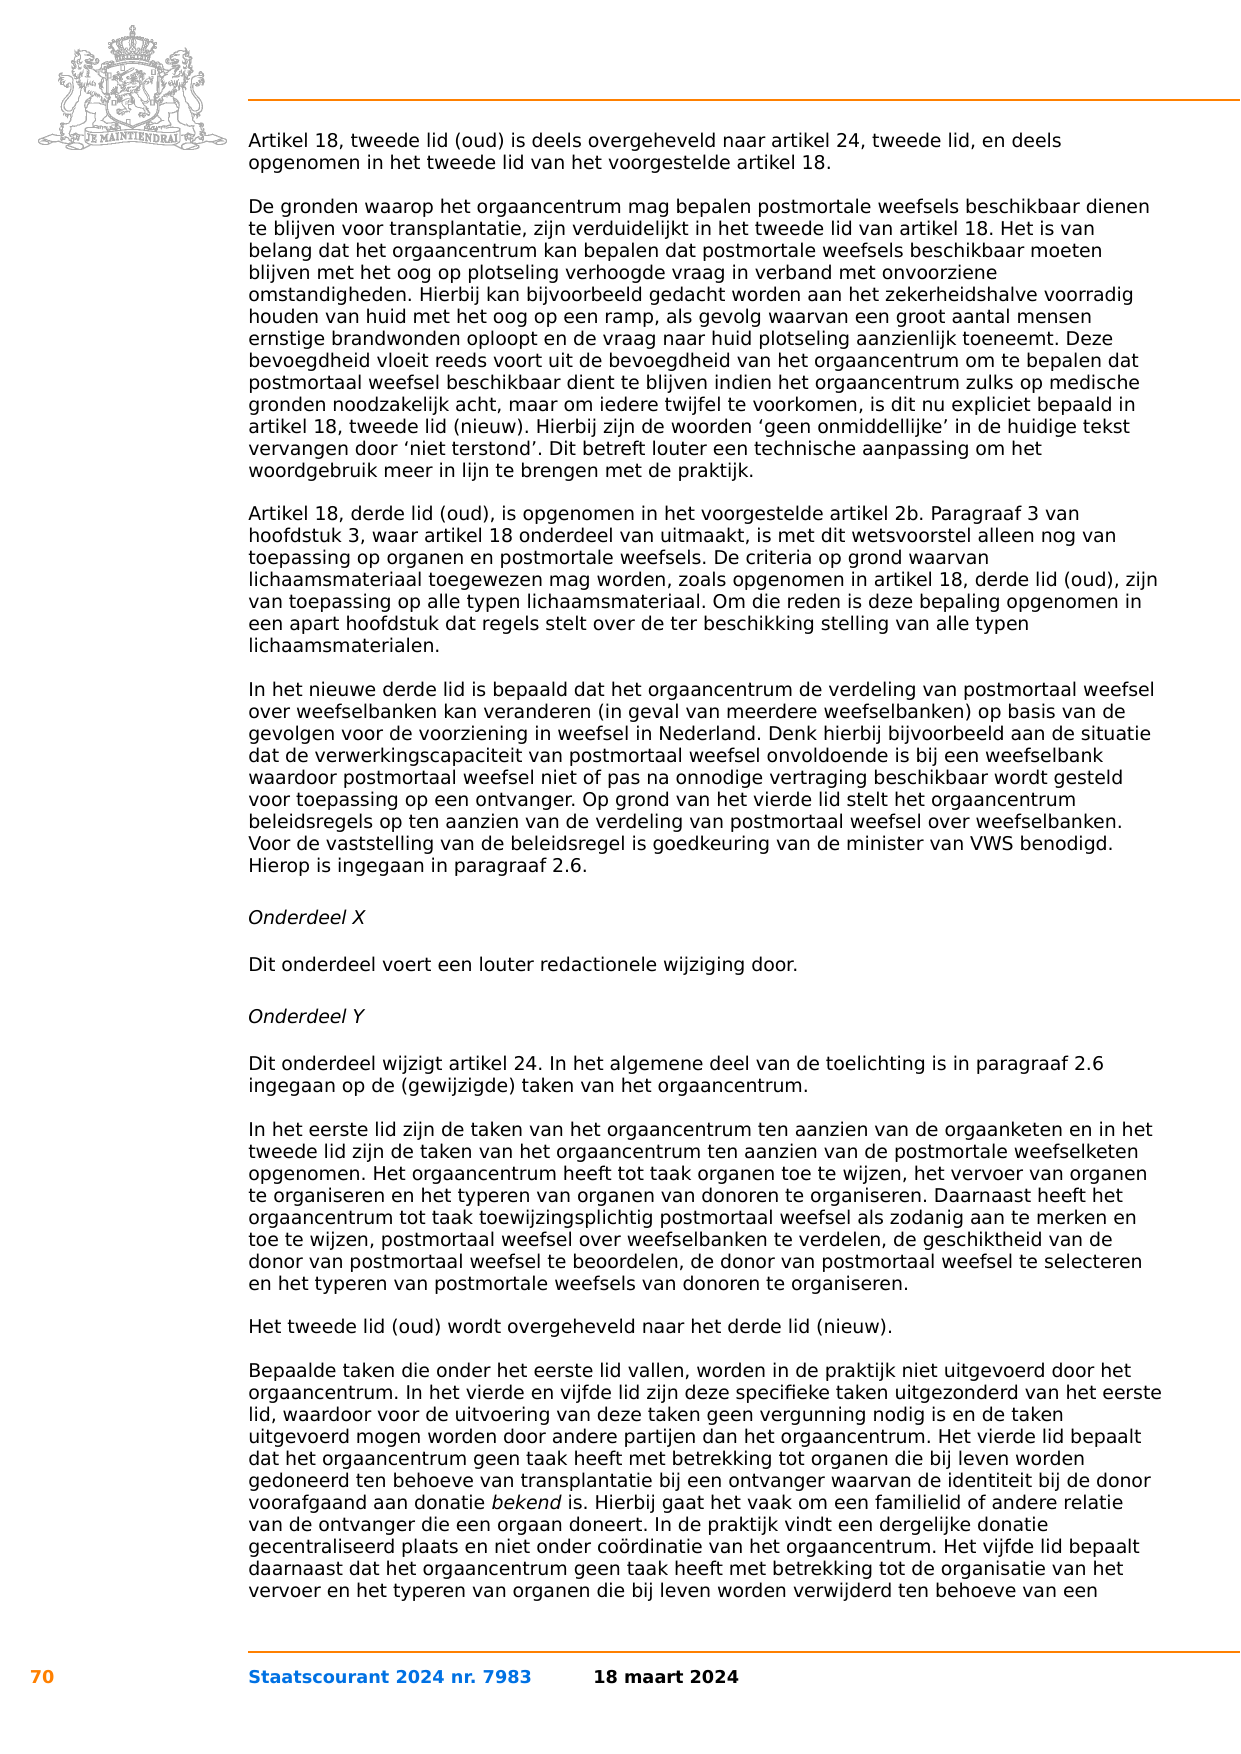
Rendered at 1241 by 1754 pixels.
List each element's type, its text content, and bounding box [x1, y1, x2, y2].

picture [38, 25, 227, 150]
subtitle Onderdeel Y [248, 1006, 1163, 1028]
text Dit onderdeel voert een louter redactionele wijziging door. [248, 954, 1163, 976]
text In het eerste lid zijn de taken van het orgaancentrum ten aanzien van de orgaanketen en in het tweede lid zijn de taken van het orgaancentrum ten aanzien van de postmortale weefselketen opgenomen. Het orgaancentrum heeft tot taak organen toe te wijzen, het vervoer van organen te organiseren en het typeren van organen van donoren te organiseren. Daarnaast heeft het orgaancentrum tot taak toewijzingsplichtig postmortaal weefsel als zodanig aan te merken en toe te wijzen, postmortaal weefsel over weefselbanken te verdelen, de geschiktheid van de donor van postmortaal weefsel te beoordelen, de donor van postmortaal weefsel te selecteren en het typeren van postmortale weefsels van donoren te organiseren. [248, 1119, 1163, 1294]
text Artikel 18, derde lid (oud), is opgenomen in het voorgestelde artikel 2b. Paragraaf 3 van hoofdstuk 3, waar artikel 18 onderdeel van uitmaakt, is met dit wetsvoorstel alleen nog van toepassing op organen en postmortale weefsels. De criteria op grond waarvan lichaamsmateriaal toegewezen mag worden, zoals opgenomen in artikel 18, derde lid (oud), zijn van toepassing op alle typen lichaamsmateriaal. Om die reden is deze bepaling opgenomen in een apart hoofdstuk dat regels stelt over de ter beschikking stelling van alle typen lichaamsmaterialen. [248, 503, 1163, 657]
text In het nieuwe derde lid is bepaald dat het orgaancentrum de verdeling van postmortaal weefsel over weefselbanken kan veranderen (in geval van meerdere weefselbanken) op basis van de gevolgen voor de voorziening in weefsel in Nederland. Denk hierbij bijvoorbeeld aan de situatie dat de verwerkingscapaciteit van postmortaal weefsel onvoldoende is bij een weefselbank waardoor postmortaal weefsel niet of pas na onnodige vertraging beschikbaar wordt gesteld voor toepassing op een ontvanger. Op grond van het vierde lid stelt het orgaancentrum beleidsregels op ten aanzien van de verdeling van postmortaal weefsel over weefselbanken. Voor de vaststelling van de beleidsregel is goedkeuring van de minister van VWS benodigd. Hierop is ingegaan in paragraaf 2.6. [248, 679, 1163, 877]
text Het tweede lid (oud) wordt overgeheveld naar het derde lid (nieuw). [248, 1316, 1163, 1338]
text Dit onderdeel wijzigt artikel 24. In het algemene deel van de toelichting is in paragraaf 2.6 ingegaan op de (gewijzigde) taken van het orgaancentrum. [248, 1053, 1163, 1097]
subtitle Onderdeel X [248, 907, 1163, 929]
text Artikel 18, tweede lid (oud) is deels overgeheveld naar artikel 24, tweede lid, en deels opgenomen in het tweede lid van het voorgestelde artikel 18. [248, 130, 1163, 174]
text De gronden waarop het orgaancentrum mag bepalen postmortale weefsels beschikbaar dienen te blijven voor transplantatie, zijn verduidelijkt in het tweede lid van artikel 18. Het is van belang dat het orgaancentrum kan bepalen dat postmortale weefsels beschikbaar moeten blijven met het oog op plotseling verhoogde vraag in verband met onvoorziene omstandigheden. Hierbij kan bijvoorbeeld gedacht worden aan het zekerheidshalve voorradig houden van huid met het oog op een ramp, als gevolg waarvan een groot aantal mensen ernstige brandwonden oploopt en de vraag naar huid plotseling aanzienlijk toeneemt. Deze bevoegdheid vloeit reeds voort uit de bevoegdheid van het orgaancentrum om te bepalen dat postmortaal weefsel beschikbaar dient te blijven indien het orgaancentrum zulks op medische gronden noodzakelijk acht, maar om iedere twijfel te voorkomen, is dit nu expliciet bepaald in artikel 18, tweede lid (nieuw). Hierbij zijn de woorden ‘geen onmiddellijke’ in de huidige tekst vervangen door ‘niet terstond’. Dit betreft louter een technische aanpassing om het woordgebruik meer in lijn te brengen met de praktijk. [248, 196, 1163, 481]
text Bepaalde taken die onder het eerste lid vallen, worden in de praktijk niet uitgevoerd door het orgaancentrum. In het vierde en vijfde lid zijn deze specifieke taken uitgezonderd van het eerste lid, waardoor voor de uitvoering van deze taken geen vergunning nodig is en de taken uitgevoerd mogen worden door andere partijen dan het orgaancentrum. Het vierde lid bepaalt dat het orgaancentrum geen taak heeft met betrekking tot organen die bij leven worden gedoneerd ten behoeve van transplantatie bij een ontvanger waarvan de identiteit bij de donor voorafgaand aan donatie bekend is. Hierbij gaat het vaak om een familielid of andere relatie van de ontvanger die een orgaan doneert. In de praktijk vindt een dergelijke donatie gecentraliseerd plaats en niet onder coördinatie van het orgaancentrum. Het vijfde lid bepaalt daarnaast dat het orgaancentrum geen taak heeft met betrekking tot de organisatie van het vervoer en het typeren van organen die bij leven worden verwijderd ten behoeve van een [248, 1360, 1163, 1602]
